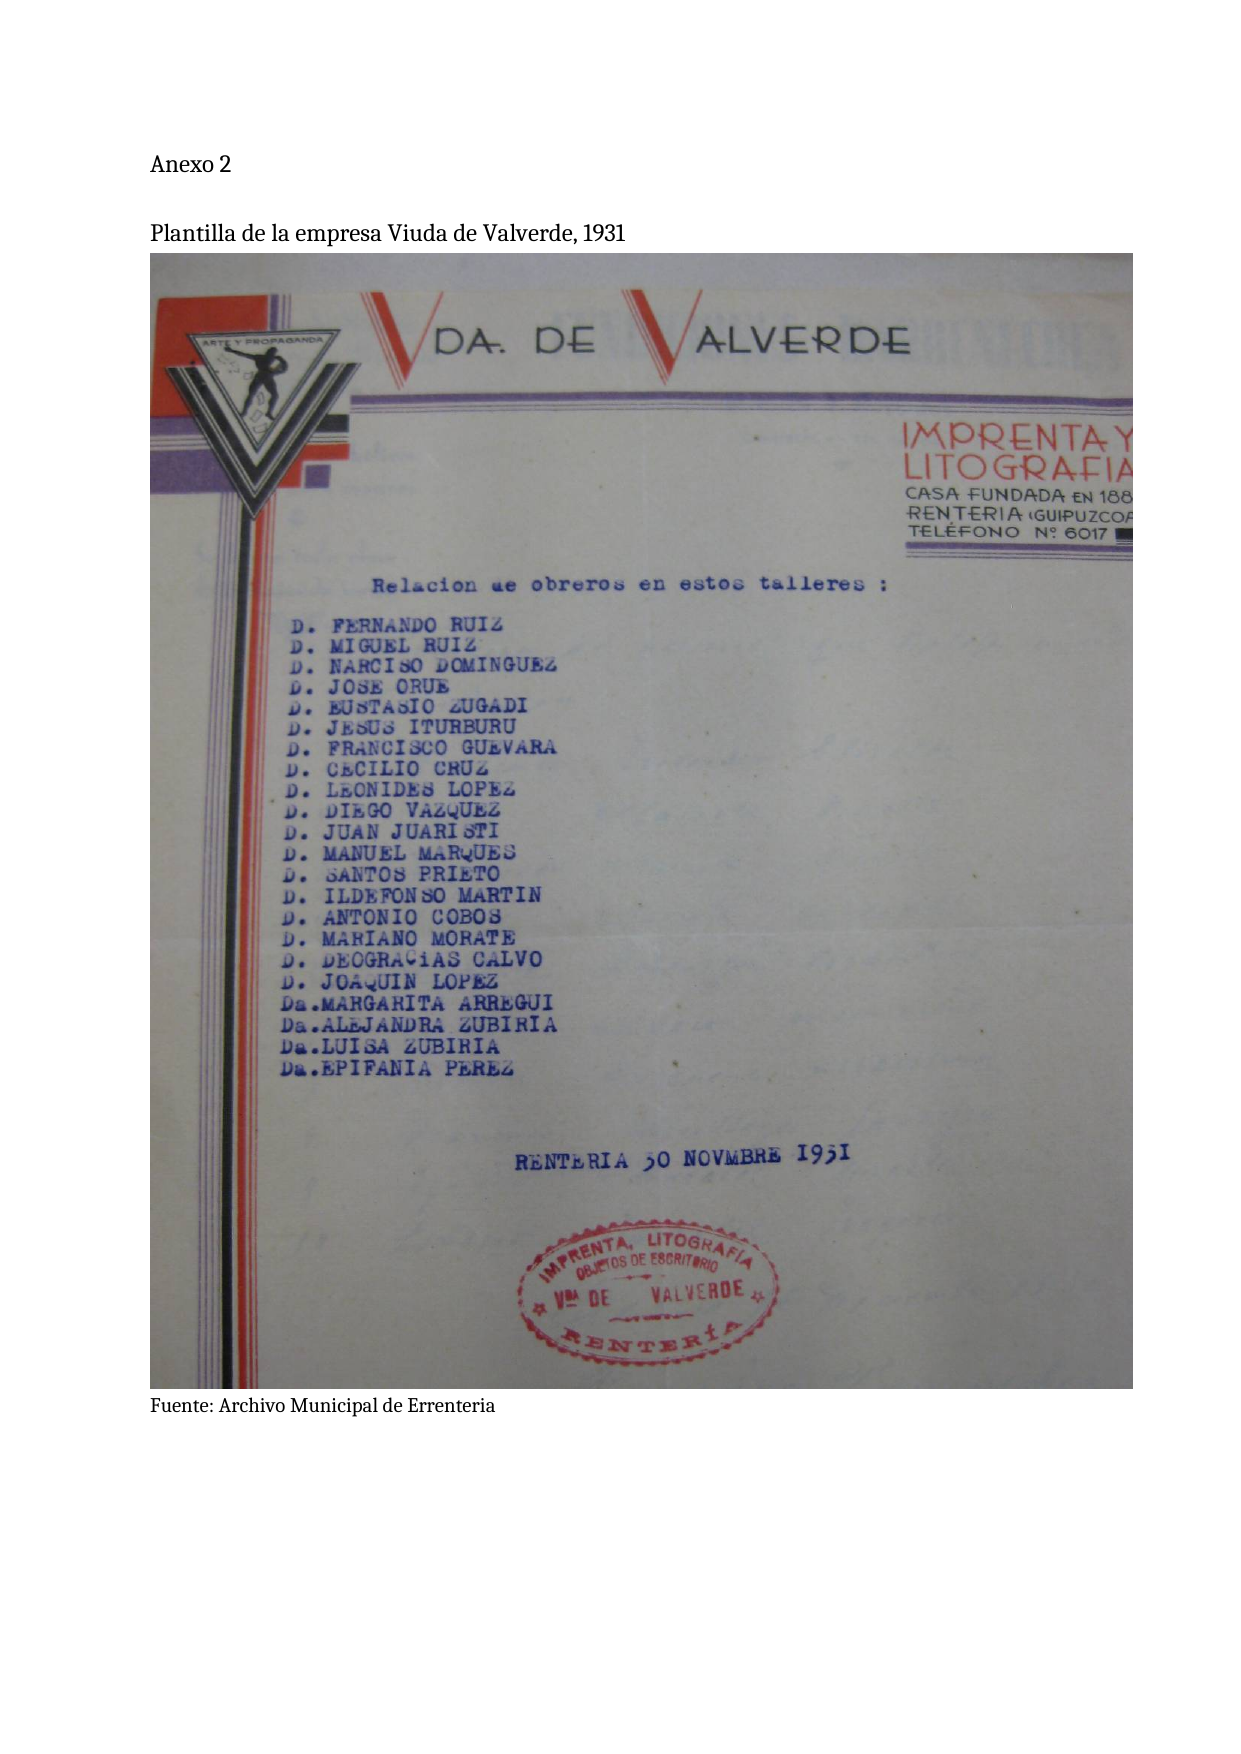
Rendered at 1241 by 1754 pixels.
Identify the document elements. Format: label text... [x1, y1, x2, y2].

text Plantilla de la empresa Viuda de Valverde, 1931 [150, 219, 1090, 248]
text Fuente: Archivo Municipal de Errenteria [150, 1393, 1090, 1417]
text Anexo 2 [150, 150, 1090, 179]
picture [150, 253, 1133, 1389]
